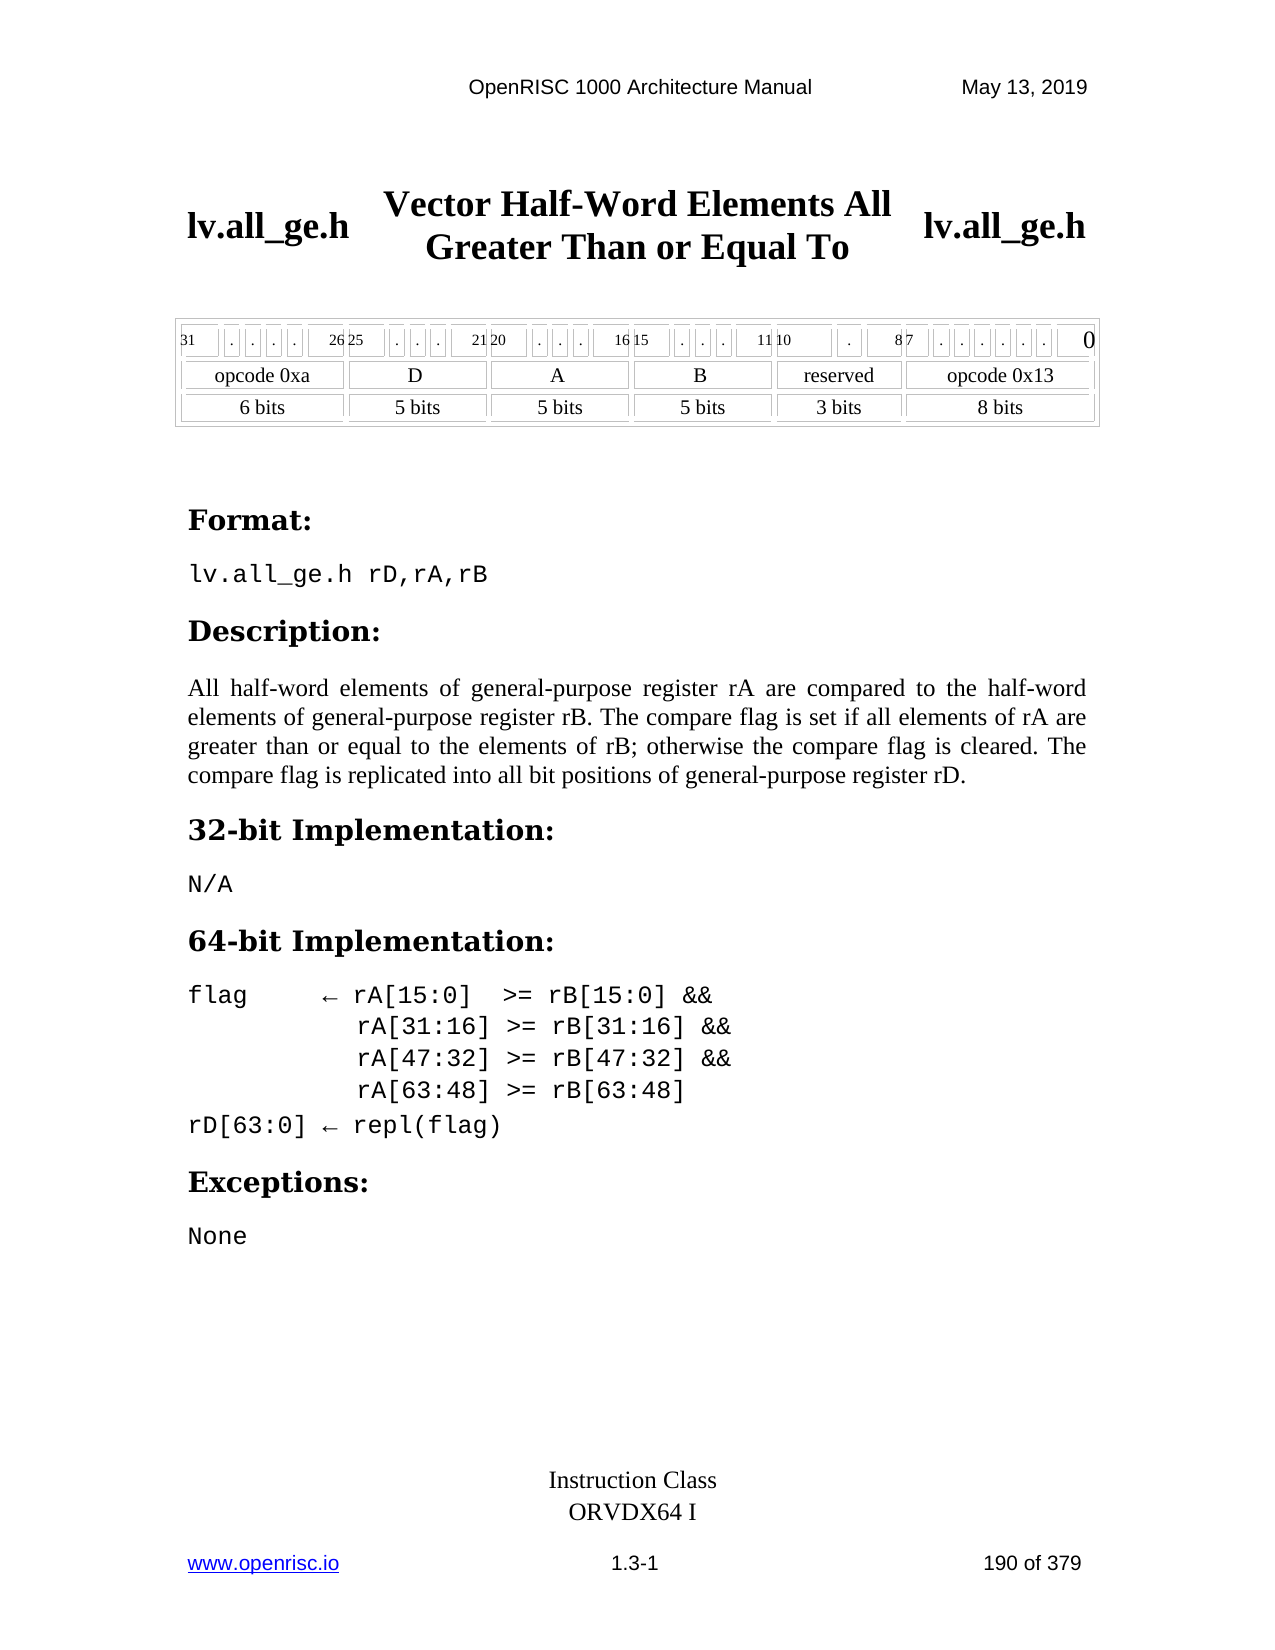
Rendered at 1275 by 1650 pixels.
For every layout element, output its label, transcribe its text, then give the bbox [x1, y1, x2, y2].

text None [187, 1224, 1087, 1252]
text lv.all_ge.h rD,rA,rB [187, 562, 1087, 590]
text Exceptions: [187, 1166, 1087, 1199]
text Format: [187, 504, 1087, 537]
text Description: [187, 615, 1087, 648]
text 64-bit Implementation: [187, 925, 1087, 958]
text flag ← rA[15:0] >= rB[15:0] && rA[31:16] >= rB[31:16] && rA[47:32] >= rB[47:32] && rA[63:48] >= rB[63:48] rD[63:0] ← repl(flag) [187, 983, 1087, 1141]
text All half-word elements of general-purpose register rA are compared to the half-word elements of general-purpose register rB. The compare flag is set if all elements of rA are greater than or equal to the elements of rB; otherwise the compare flag is cleared. The compare flag is replicated into all bit positions of general-purpose register rD. [187, 673, 1087, 788]
text N/A [187, 871, 1087, 900]
text 32-bit Implementation: [187, 813, 1087, 846]
